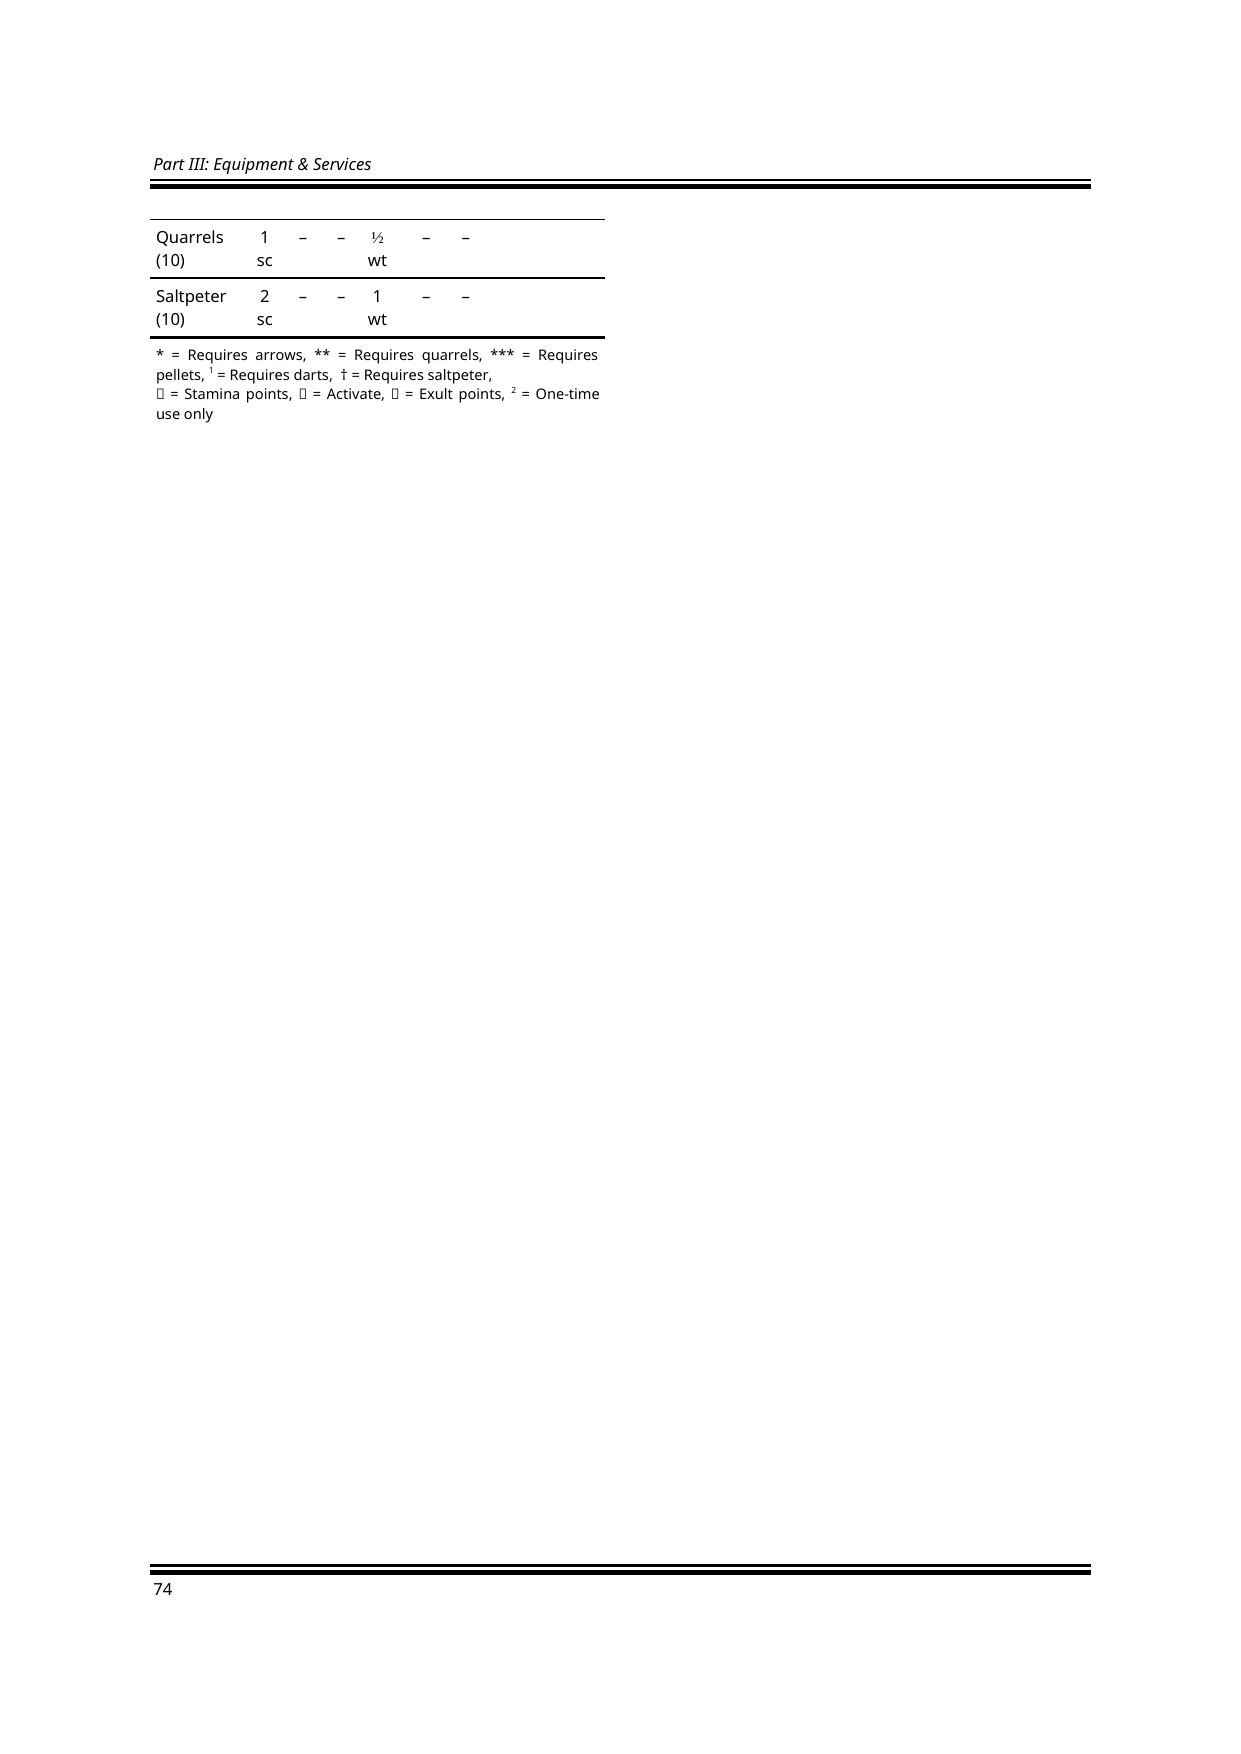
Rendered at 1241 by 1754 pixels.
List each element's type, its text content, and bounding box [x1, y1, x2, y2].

table_cell – [324, 220, 358, 277]
table_cell Saltpeter (10) [150, 279, 248, 336]
table_cell – [456, 279, 605, 336]
table_cell 2 sc [248, 279, 282, 336]
table_cell 1 sc [248, 220, 282, 277]
table_cell – [324, 279, 358, 336]
table_cell – [396, 220, 456, 277]
table_cell * = Requires arrows, ** = Requires quarrels, *** = Requires pellets, 1 = Requires darts, † = Requires saltpeter,  = Stamina points,  = Activate,  = Exult points, 2 = One-time use only [150, 339, 605, 430]
table_cell – [282, 279, 324, 336]
table_cell ½ wt [358, 220, 396, 277]
table_cell 1 wt [358, 279, 396, 336]
table_cell Quarrels (10) [150, 220, 248, 277]
table_cell – [396, 279, 456, 336]
table_cell – [456, 220, 605, 277]
table_cell – [282, 220, 324, 277]
